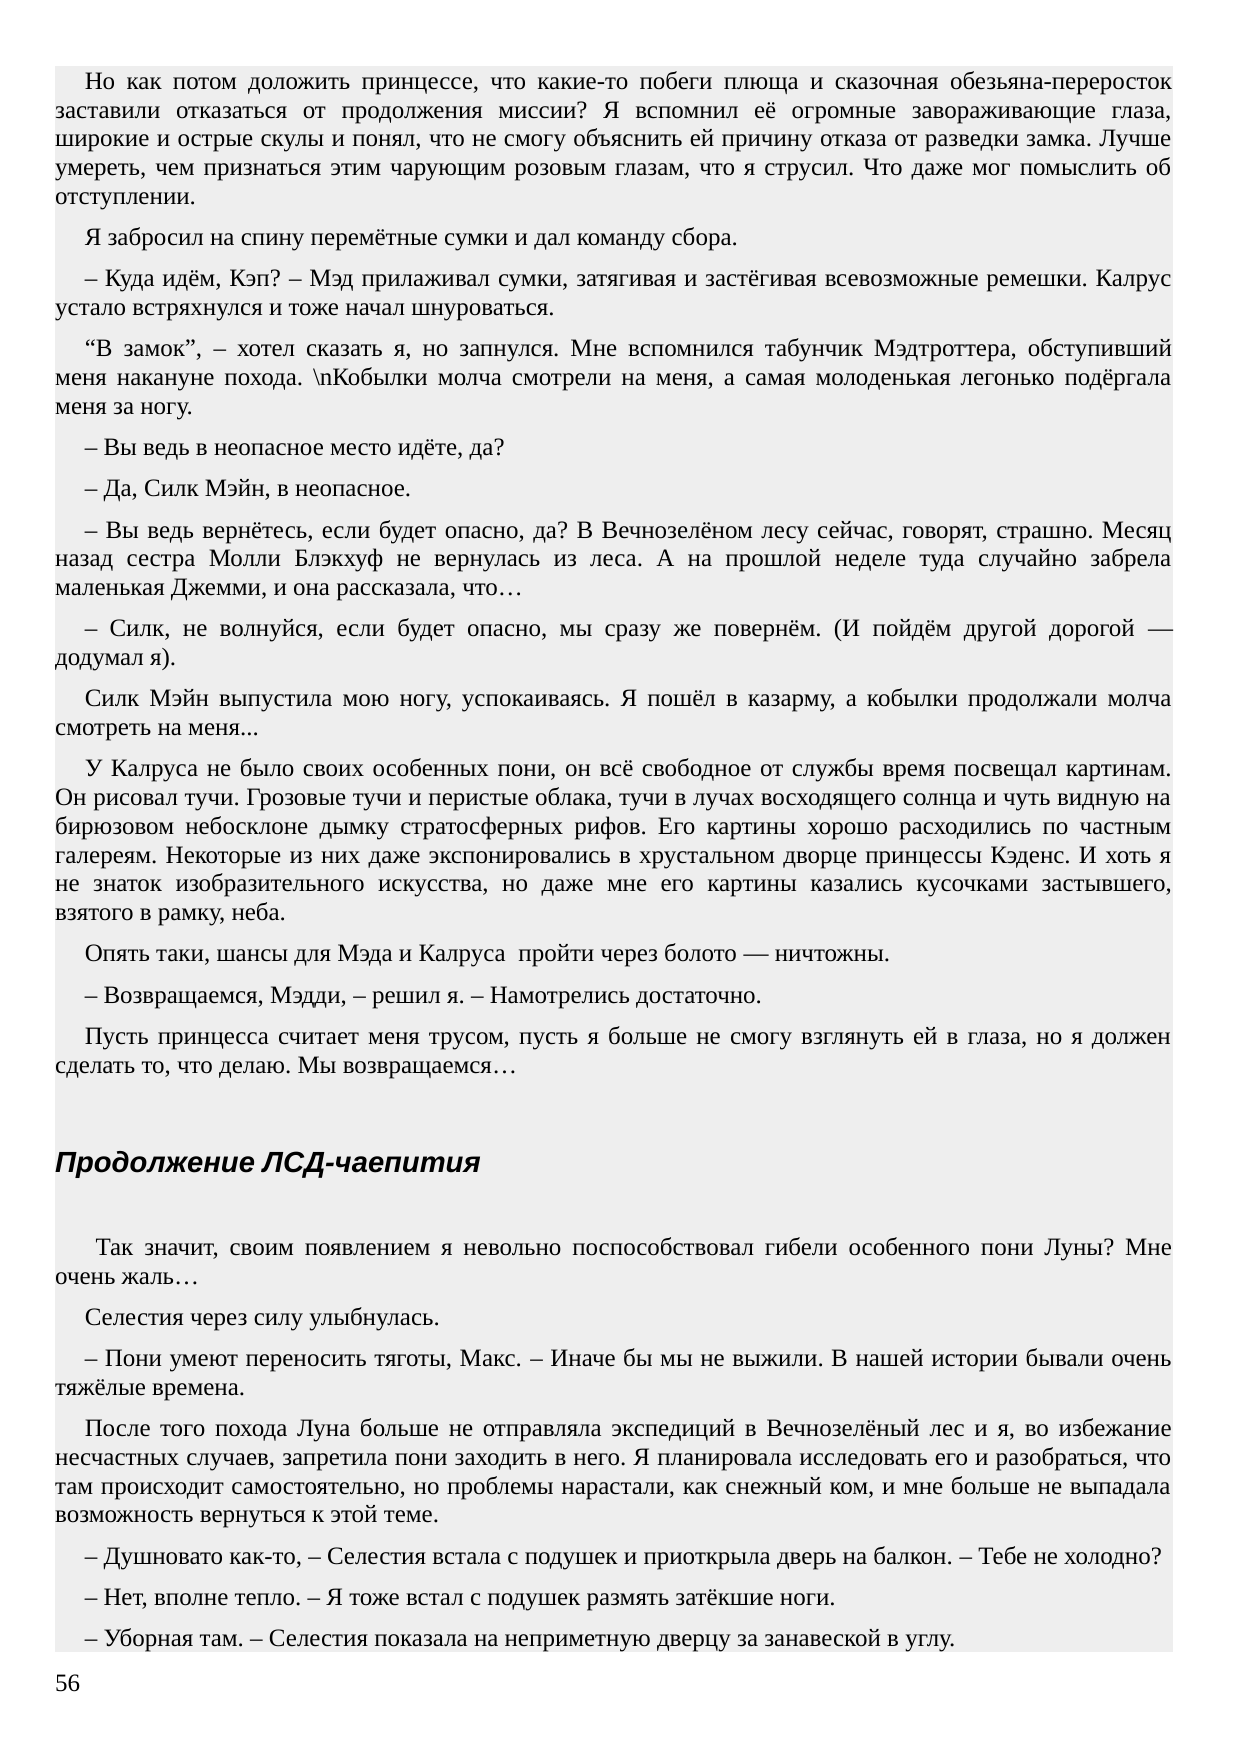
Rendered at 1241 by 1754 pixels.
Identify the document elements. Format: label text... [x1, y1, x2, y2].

text Пусть принцесса считает меня трусом, пусть я больше не смогу взглянуть ей в глаза, но я должен сделать то, что делаю. Мы возвращаемся… [55, 1021, 1173, 1078]
text “В замок”, – хотел сказать я, но запнулся. Мне вспомнился табунчик Мэдтроттера, обступивший меня накануне похода. \nКобылки молча смотрели на меня, а самая молоденькая легонько подёргала меня за ногу. [55, 333, 1173, 420]
text После того похода Луна больше не отправляла экспедиций в Вечнозелёный лес и я, во избежание несчастных случаев, запретила пони заходить в него. Я планировала исследовать его и разобраться, что там происходит самостоятельно, но проблемы нарастали, как снежный ком, и мне больше не выпадала возможность вернуться к этой теме. [55, 1413, 1173, 1528]
text – Силк, не волнуйся, если будет опасно, мы сразу же повернём. (И пойдём другой дорогой — додумал я). [55, 613, 1173, 671]
text Но как потом доложить принцессе, что какие-то побеги плюща и сказочная обезьяна-переросток заставили отказаться от продолжения миссии? Я вспомнил её огромные завораживающие глаза, широкие и острые скулы и понял, что не смогу объяснить ей причину отказа от разведки замка. Лучше умереть, чем признаться этим чарующим розовым глазам, что я струсил. Что даже мог помыслить об отступлении. [55, 66, 1173, 210]
subtitle Продолжение ЛСД-чаепития [55, 1145, 1173, 1178]
text Я забросил на спину перемётные сумки и дал команду сбора. [55, 222, 1173, 251]
text – Да, Силк Мэйн, в неопасное. [55, 473, 1173, 502]
text – Пони умеют переносить тяготы, Макс. – Иначе бы мы не выжили. В нашей истории бывали очень тяжёлые времена. [55, 1343, 1173, 1401]
text Силк Мэйн выпустила мою ногу, успокаиваясь. Я пошёл в казарму, а кобылки продолжали молча смотреть на меня... [55, 683, 1173, 741]
text – Вы ведь в неопасное место идёте, да? [55, 432, 1173, 461]
text – Куда идём, Кэп? – Мэд прилаживал сумки, затягивая и застёгивая всевозможные ремешки. Калрус устало встряхнулся и тоже начал шнуроваться. [55, 263, 1173, 321]
text Селестия через силу улыбнулась. [55, 1302, 1173, 1331]
text – Душновато как-то, – Селестия встала с подушек и приоткрыла дверь на балкон. – Тебе не холодно? [55, 1541, 1173, 1569]
text – Возвращаемся, Мэдди, – решил я. – Намотрелись достаточно. [55, 980, 1173, 1008]
text – Нет, вполне тепло. – Я тоже встал с подушек размять затёкшие ноги. [55, 1582, 1173, 1611]
text – Вы ведь вернётесь, если будет опасно, да? В Вечнозелёном лесу сейчас, говорят, страшно. Месяц назад сестра Молли Блэкхуф не вернулась из леса. А на прошлой неделе туда случайно забрела маленькая Джемми, и она рассказала, что… [55, 515, 1173, 601]
text Опять таки, шансы для Мэда и Калруса пройти через болото — ничтожны. [55, 938, 1173, 967]
text У Калруса не было своих особенных пони, он всё свободное от службы время посвещал картинам. Он рисовал тучи. Грозовые тучи и перистые облака, тучи в лучах восходящего солнца и чуть видную на бирюзовом небосклоне дымку стратосферных рифов. Его картины хорошо расходились по частным галереям. Некоторые из них даже экспонировались в хрустальном дворце принцессы Кэденс. И хоть я не знаток изобразительного искусства, но даже мне его картины казались кусочками застывшего, взятого в рамку, неба. [55, 753, 1173, 926]
text – Уборная там. – Селестия показала на неприметную дверцу за занавеской в углу. [55, 1623, 1173, 1652]
text Так значит, своим появлением я невольно поспособствовал гибели особенного пони Луны? Мне очень жаль… [55, 1232, 1173, 1289]
